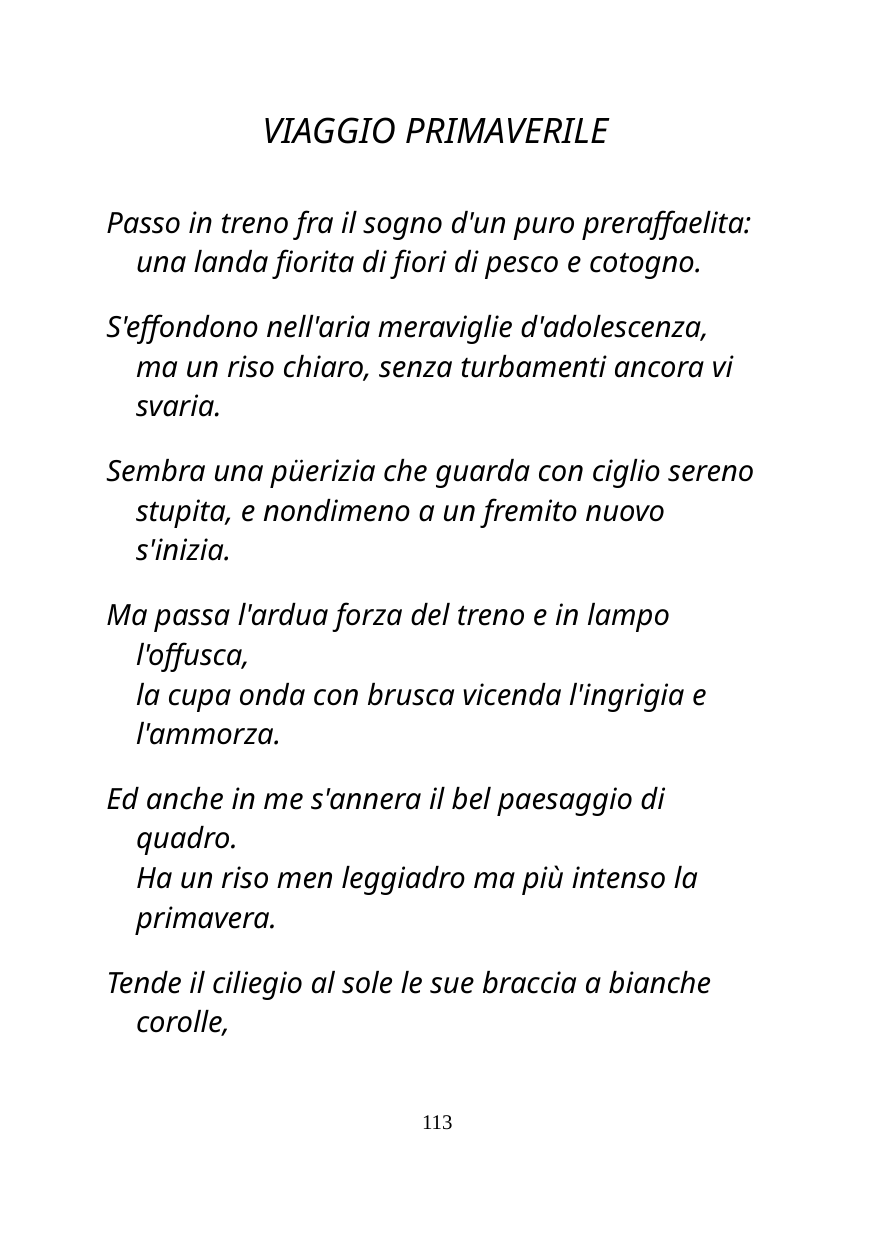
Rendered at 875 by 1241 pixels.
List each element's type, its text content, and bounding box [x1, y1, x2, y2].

text Ma passa l'ardua forza del treno e in lampo l'offusca, la cupa onda con brusca vicenda l'ingrigia e l'ammorza. [106, 594, 768, 753]
subtitle VIAGGIO PRIMAVERILE [106, 106, 768, 154]
text S'effondono nell'aria meraviglie d'adolescenza, ma un riso chiaro, senza turbamenti ancora vi svaria. [106, 306, 768, 425]
text Passo in treno fra il sogno d'un puro preraffaelita: una landa fiorita di fiori di pesco e cotogno. [106, 202, 768, 281]
text Tende il ciliegio al sole le sue braccia a bianche corolle, [106, 962, 768, 1041]
text Ed anche in me s'annera il bel paesaggio di quadro. Ha un riso men leggiadro ma più intenso la primavera. [106, 778, 768, 937]
text Sembra una püerizia che guarda con ciglio sereno stupita, e nondimeno a un fremito nuovo s'inizia. [106, 450, 768, 569]
